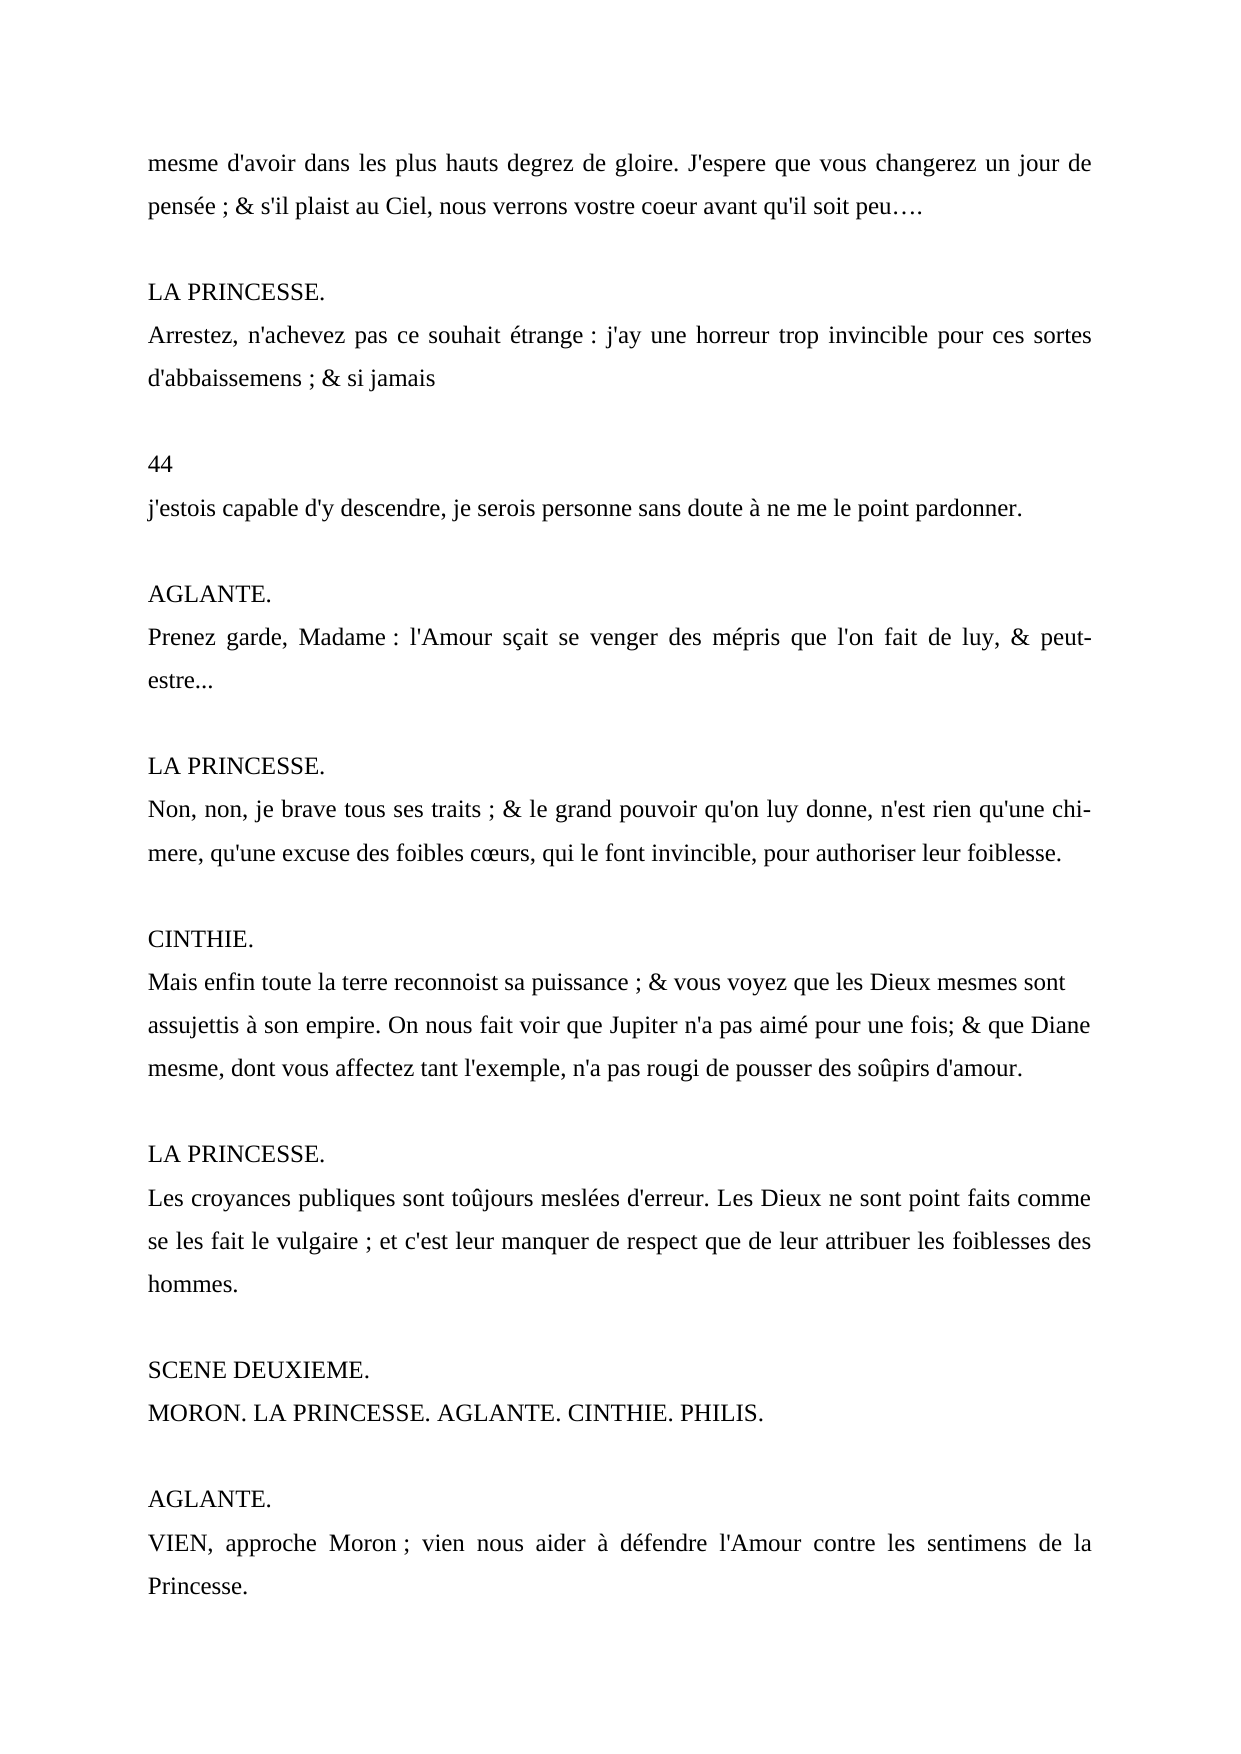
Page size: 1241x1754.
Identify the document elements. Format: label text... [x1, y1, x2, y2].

text SCENE DEUXIEME. [148, 1355, 1093, 1384]
text Les croyances publiques sont toûjours meslées d'erreur. Les Dieux ne sont point faits comme se les fait le vulgaire ; et c'est leur manquer de respect que de leur attribuer les foiblesses des hommes. [148, 1183, 1093, 1298]
text mesme d'avoir dans les plus hauts degrez de gloire. J'espere que vous changerez un jour de pensée ; & s'il plaist au Ciel, nous verrons vostre coeur avant qu'il soit peu…. [148, 148, 1093, 219]
text VIEN, approche Moron ; vien nous aider à défendre l'Amour contre les sentimens de la Princesse. [148, 1528, 1093, 1599]
text 44 [148, 449, 1093, 478]
text LA PRINCESSE. [148, 751, 1093, 780]
text LA PRINCESSE. [148, 1139, 1093, 1168]
text CINTHIE. [148, 924, 1093, 953]
text j'estois capable d'y descendre, je serois personne sans doute à ne me le point pardonner. [148, 493, 1093, 521]
text LA PRINCESSE. [148, 277, 1093, 306]
text Arrestez, n'achevez pas ce souhait étrange : j'ay une horreur trop invincible pour ces sortes d'abbaissemens ; & si jamais [148, 320, 1093, 392]
text AGLANTE. [148, 579, 1093, 608]
text AGLANTE. [148, 1484, 1093, 1513]
text MORON. LA PRINCESSE. AGLANTE. CINTHIE. PHILIS. [148, 1398, 1093, 1427]
text Mais enfin toute la terre reconnoist sa puissance ; & vous voyez que les Dieux mesmes sont [148, 967, 1093, 996]
text Non, non, je brave tous ses traits ; & le grand pouvoir qu'on luy donne, n'est rien qu'une chi- mere, qu'une excuse des foibles cœurs, qui le font invincible, pour authoriser leur foiblesse. [148, 794, 1093, 866]
text Prenez garde, Madame : l'Amour sçait se venger des mépris que l'on fait de luy, & peut-estre... [148, 622, 1093, 694]
text assujettis à son empire. On nous fait voir que Jupiter n'a pas aimé pour une fois; & que Diane mesme, dont vous affectez tant l'exemple, n'a pas rougi de pousser des soûpirs d'amour. [148, 1010, 1093, 1082]
